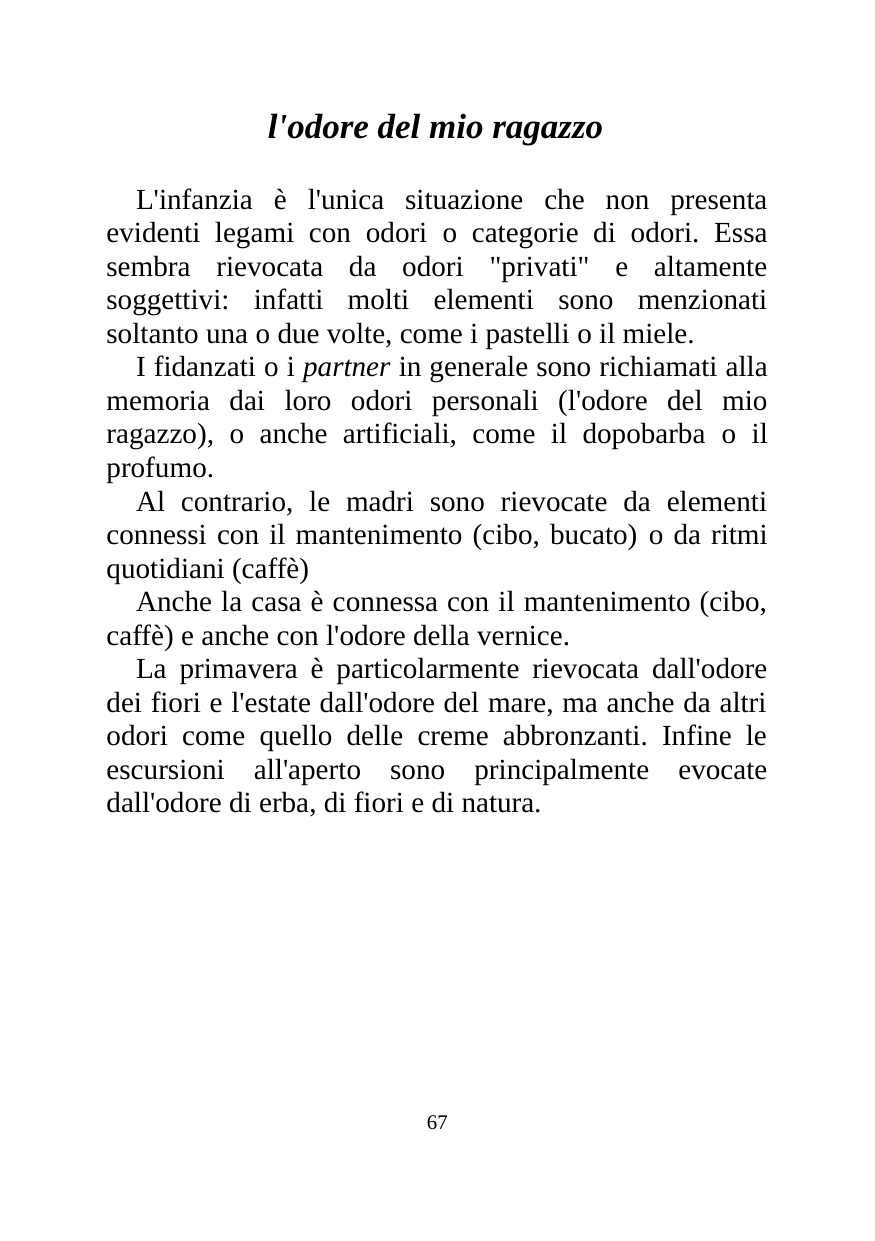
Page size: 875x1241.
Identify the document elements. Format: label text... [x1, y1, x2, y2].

text L'infanzia è l'unica situazione che non presenta evidenti legami con odori o categorie di odori. Essa sembra rievocata da odori "privati" e altamente soggettivi: infatti molti elementi sono menzionati soltanto una o due volte, come i pastelli o il miele. [106, 182, 768, 349]
text I fidanzati o i partner in generale sono richiamati alla memoria dai loro odori personali (l'odore del mio ragazzo), o anche artificiali, come il dopobarba o il profumo. [106, 349, 768, 484]
subtitle l'odore del mio ragazzo [106, 106, 768, 146]
text Al contrario, le madri sono rievocate da elementi connessi con il mantenimento (cibo, bucato) o da ritmi quotidiani (caffè) [106, 484, 768, 584]
text Anche la casa è connessa con il mantenimento (cibo, caffè) e anche con l'odore della vernice. [106, 584, 768, 651]
text La primavera è particolarmente rievocata dall'odore dei fiori e l'estate dall'odore del mare, ma anche da altri odori come quello delle creme abbronzanti. Infine le escursioni all'aperto sono principalmente evocate dall'odore di erba, di fiori e di natura. [106, 651, 768, 819]
